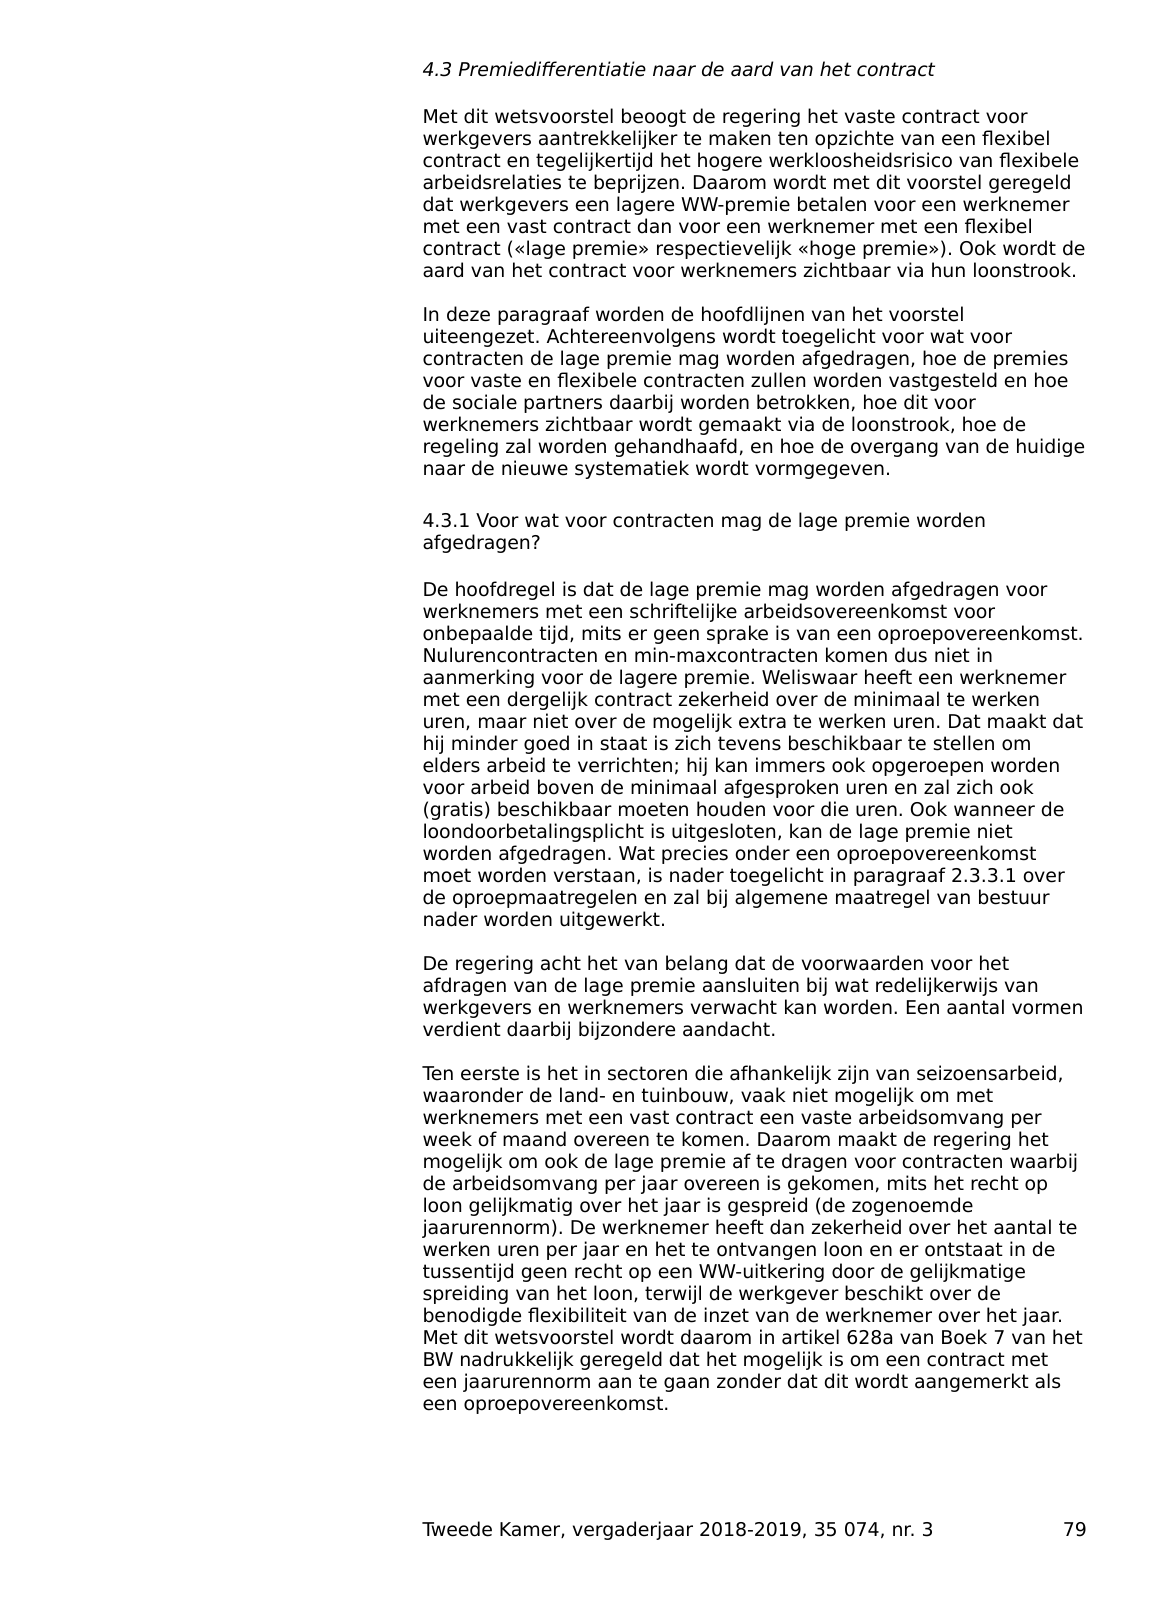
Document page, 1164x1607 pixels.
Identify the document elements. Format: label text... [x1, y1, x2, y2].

subtitle 4.3.1 Voor wat voor contracten mag de lage premie worden afgedragen? [422, 510, 1087, 554]
text Ten eerste is het in sectoren die afhankelijk zijn van seizoensarbeid, waaronder de land- en tuinbouw, vaak niet mogelijk om met werknemers met een vast contract een vaste arbeidsomvang per week of maand overeen te komen. Daarom maakt de regering het mogelijk om ook de lage premie af te dragen voor contracten waarbij de arbeidsomvang per jaar overeen is gekomen, mits het recht op loon gelijkmatig over het jaar is gespreid (de zogenoemde jaarurennorm). De werknemer heeft dan zekerheid over het aantal te werken uren per jaar en het te ontvangen loon en er ontstaat in de tussentijd geen recht op een WW-uitkering door de gelijkmatige spreiding van het loon, terwijl de werkgever beschikt over de benodigde flexibiliteit van de inzet van de werknemer over het jaar. Met dit wetsvoorstel wordt daarom in artikel 628a van Boek 7 van het BW nadrukkelijk geregeld dat het mogelijk is om een contract met een jaarurennorm aan te gaan zonder dat dit wordt aangemerkt als een oproepovereenkomst. [422, 1063, 1087, 1414]
subtitle 4.3 Premiedifferentiatie naar de aard van het contract [422, 59, 1087, 81]
text De hoofdregel is dat de lage premie mag worden afgedragen voor werknemers met een schriftelijke arbeidsovereenkomst voor onbepaalde tijd, mits er geen sprake is van een oproepovereenkomst. Nulurencontracten en min-maxcontracten komen dus niet in aanmerking voor de lagere premie. Weliswaar heeft een werknemer met een dergelijk contract zekerheid over de minimaal te werken uren, maar niet over de mogelijk extra te werken uren. Dat maakt dat hij minder goed in staat is zich tevens beschikbaar te stellen om elders arbeid te verrichten; hij kan immers ook opgeroepen worden voor arbeid boven de minimaal afgesproken uren en zal zich ook (gratis) beschikbaar moeten houden voor die uren. Ook wanneer de loondoorbetalingsplicht is uitgesloten, kan de lage premie niet worden afgedragen. Wat precies onder een oproepovereenkomst moet worden verstaan, is nader toegelicht in paragraaf 2.3.3.1 over de oproepmaatregelen en zal bij algemene maatregel van bestuur nader worden uitgewerkt. [422, 579, 1087, 931]
text De regering acht het van belang dat de voorwaarden voor het afdragen van de lage premie aansluiten bij wat redelijkerwijs van werkgevers en werknemers verwacht kan worden. Een aantal vormen verdient daarbij bijzondere aandacht. [422, 953, 1087, 1041]
text Met dit wetsvoorstel beoogt de regering het vaste contract voor werkgevers aantrekkelijker te maken ten opzichte van een flexibel contract en tegelijkertijd het hogere werkloosheidsrisico van flexibele arbeidsrelaties te beprijzen. Daarom wordt met dit voorstel geregeld dat werkgevers een lagere WW-premie betalen voor een werknemer met een vast contract dan voor een werknemer met een flexibel contract («lage premie» respectievelijk «hoge premie»). Ook wordt de aard van het contract voor werknemers zichtbaar via hun loonstrook. [422, 106, 1087, 282]
text In deze paragraaf worden de hoofdlijnen van het voorstel uiteengezet. Achtereenvolgens wordt toegelicht voor wat voor contracten de lage premie mag worden afgedragen, hoe de premies voor vaste en flexibele contracten zullen worden vastgesteld en hoe de sociale partners daarbij worden betrokken, hoe dit voor werknemers zichtbaar wordt gemaakt via de loonstrook, hoe de regeling zal worden gehandhaafd, en hoe de overgang van de huidige naar de nieuwe systematiek wordt vormgegeven. [422, 304, 1087, 480]
